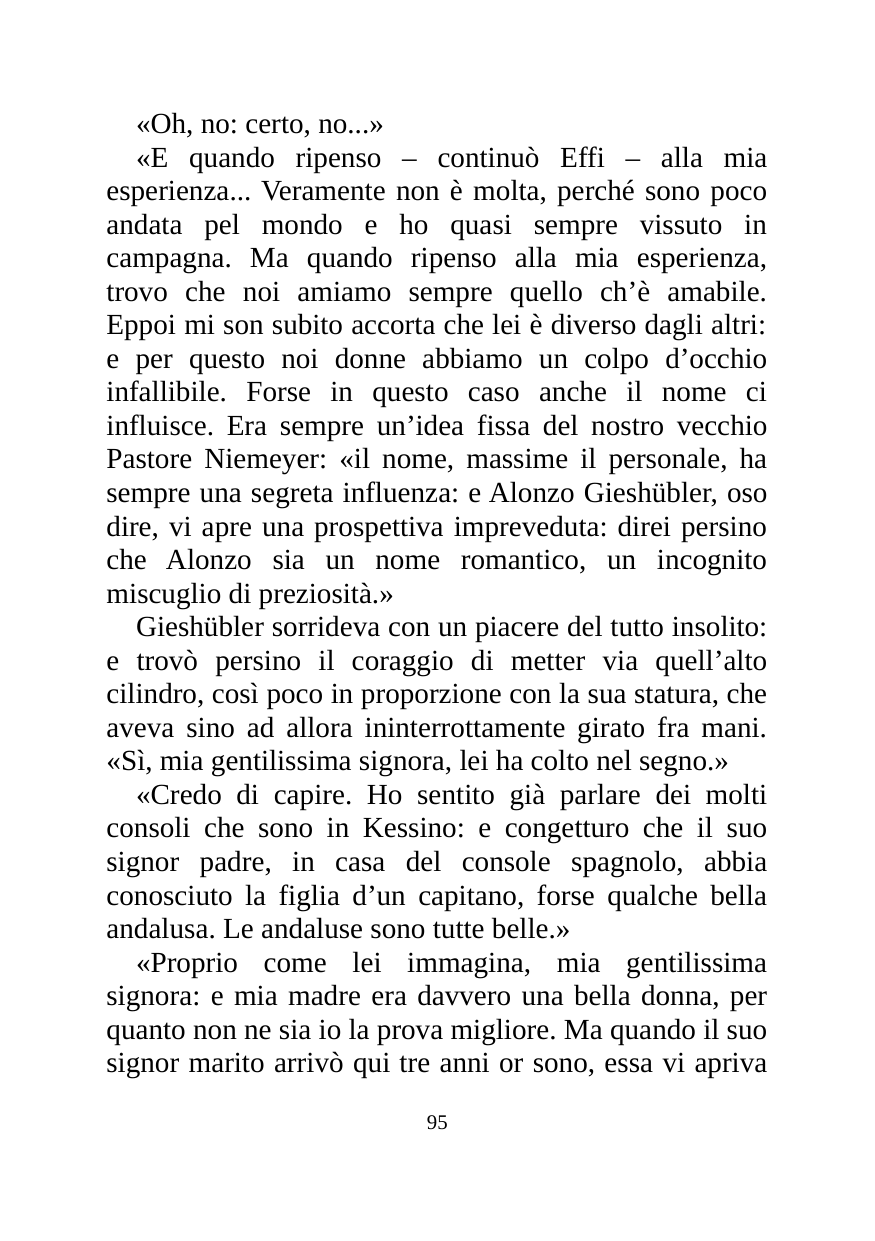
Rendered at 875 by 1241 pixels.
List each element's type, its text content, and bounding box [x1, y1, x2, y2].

text «E quando ripenso – continuò Effi – alla mia esperienza... Veramente non è molta, perché sono poco andata pel mondo e ho quasi sempre vissuto in campagna. Ma quando ripenso alla mia esperienza, trovo che noi amiamo sempre quello ch’è amabile. Eppoi mi son subito accorta che lei è diverso dagli altri: e per questo noi donne abbiamo un colpo d’occhio infallibile. Forse in questo caso anche il nome ci influisce. Era sempre un’idea fissa del nostro vecchio Pastore Niemeyer: «il nome, massime il personale, ha sempre una segreta influenza: e Alonzo Gieshübler, oso dire, vi apre una prospettiva impreveduta: direi persino che Alonzo sia un nome romantico, un incognito miscuglio di preziosità.» [106, 140, 768, 609]
text Gieshübler sorrideva con un piacere del tutto insolito: e trovò persino il coraggio di metter via quell’alto cilindro, così poco in proporzione con la sua statura, che aveva sino ad allora ininterrottamente girato fra mani. «Sì, mia gentilissima signora, lei ha colto nel segno.» [106, 609, 768, 777]
text «Proprio come lei immagina, mia gentilissima signora: e mia madre era davvero una bella donna, per quanto non ne sia io la prova migliore. Ma quando il suo signor marito arrivò qui tre anni or sono, essa vi apriva [106, 945, 768, 1079]
text «Oh, no: certo, no...» [106, 106, 768, 140]
text «Credo di capire. Ho sentito già parlare dei molti consoli che sono in Kessino: e congetturo che il suo signor padre, in casa del console spagnolo, abbia conosciuto la figlia d’un capitano, forse qualche bella andalusa. Le andaluse sono tutte belle.» [106, 777, 768, 945]
